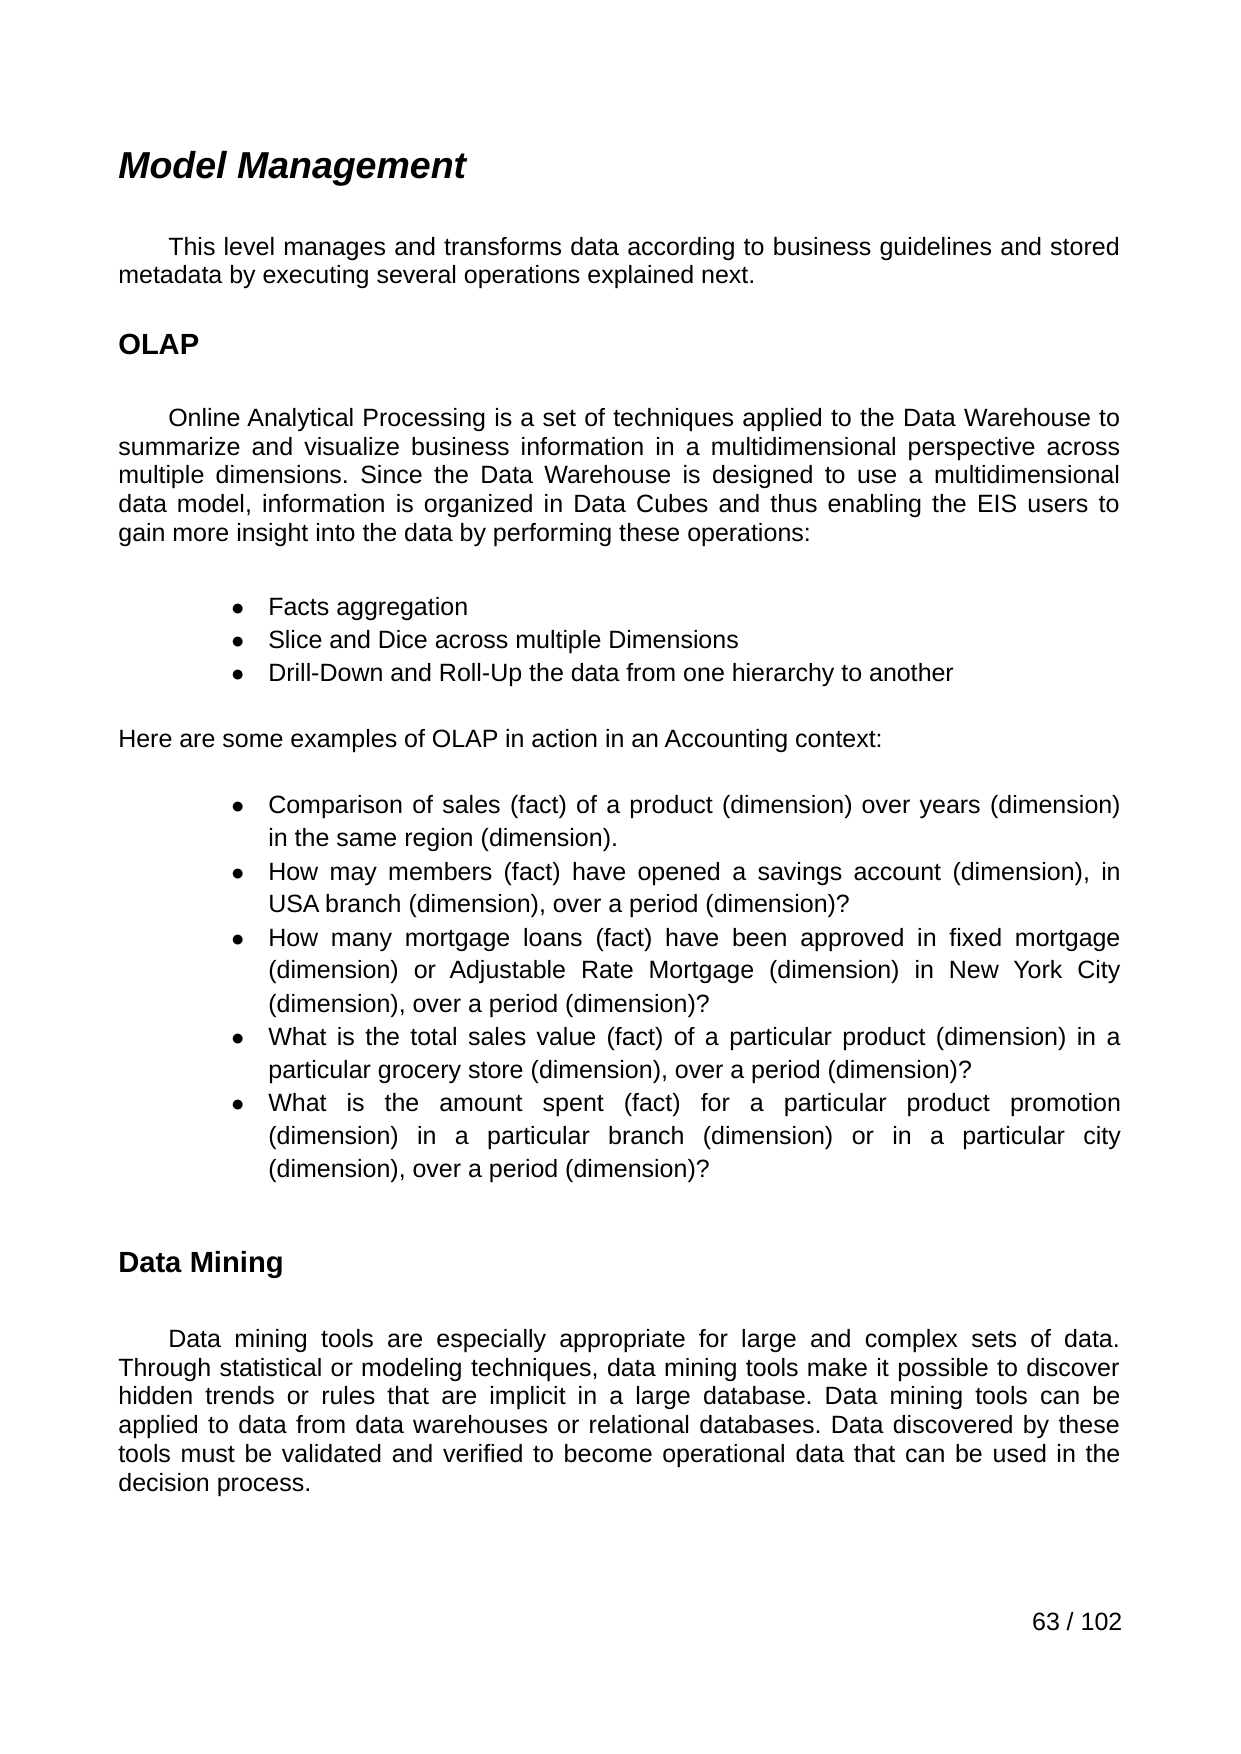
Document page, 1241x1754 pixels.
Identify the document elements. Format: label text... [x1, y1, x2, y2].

text This level manages and transforms data according to business guidelines and stored metadata by executing several operations explained next. [118, 232, 1122, 289]
text Online Analytical Processing is a set of techniques applied to the Data Warehouse to summarize and visualize business information in a multidimensional perspective across multiple dimensions. Since the Data Warehouse is designed to use a multidimensional data model, information is organized in Data Cubes and thus enabling the EIS users to gain more insight into the data by performing these operations: [118, 403, 1122, 547]
list What is the amount spent (fact) for a particular product promotion (dimension) in a particular branch (dimension) or in a particular city (dimension), over a period (dimension)? [231, 1088, 1122, 1182]
list Comparison of sales (fact) of a product (dimension) over years (dimension) in the same region (dimension). [231, 790, 1122, 852]
text Here are some examples of OLAP in action in an Accounting context: [118, 724, 1122, 753]
list How many mortgage loans (fact) have been approved in fixed mortgage (dimension) or Adjustable Rate Mortgage (dimension) in New York City (dimension), over a period (dimension)? [231, 922, 1122, 1017]
subtitle Data Mining [118, 1245, 1122, 1278]
text Data mining tools are especially appropriate for large and complex sets of data. Through statistical or modeling techniques, data mining tools make it possible to discover hidden trends or rules that are implicit in a large database. Data mining tools can be applied to data from data warehouses or relational databases. Data discovered by these tools must be validated and verified to become operational data that can be used in the decision process. [118, 1324, 1122, 1496]
subtitle OLAP [118, 327, 1122, 360]
list Slice and Dice across multiple Dimensions [231, 625, 1122, 654]
list What is the total sales value (fact) of a particular product (dimension) in a particular grocery store (dimension), over a period (dimension)? [231, 1022, 1122, 1083]
list Drill-Down and Roll-Up the data from one hierarchy to another [231, 658, 1122, 687]
list How may members (fact) have opened a savings account (dimension), in USA branch (dimension), over a period (dimension)? [231, 856, 1122, 918]
list Facts aggregation [231, 592, 1122, 621]
subtitle Model Management [118, 143, 1122, 186]
